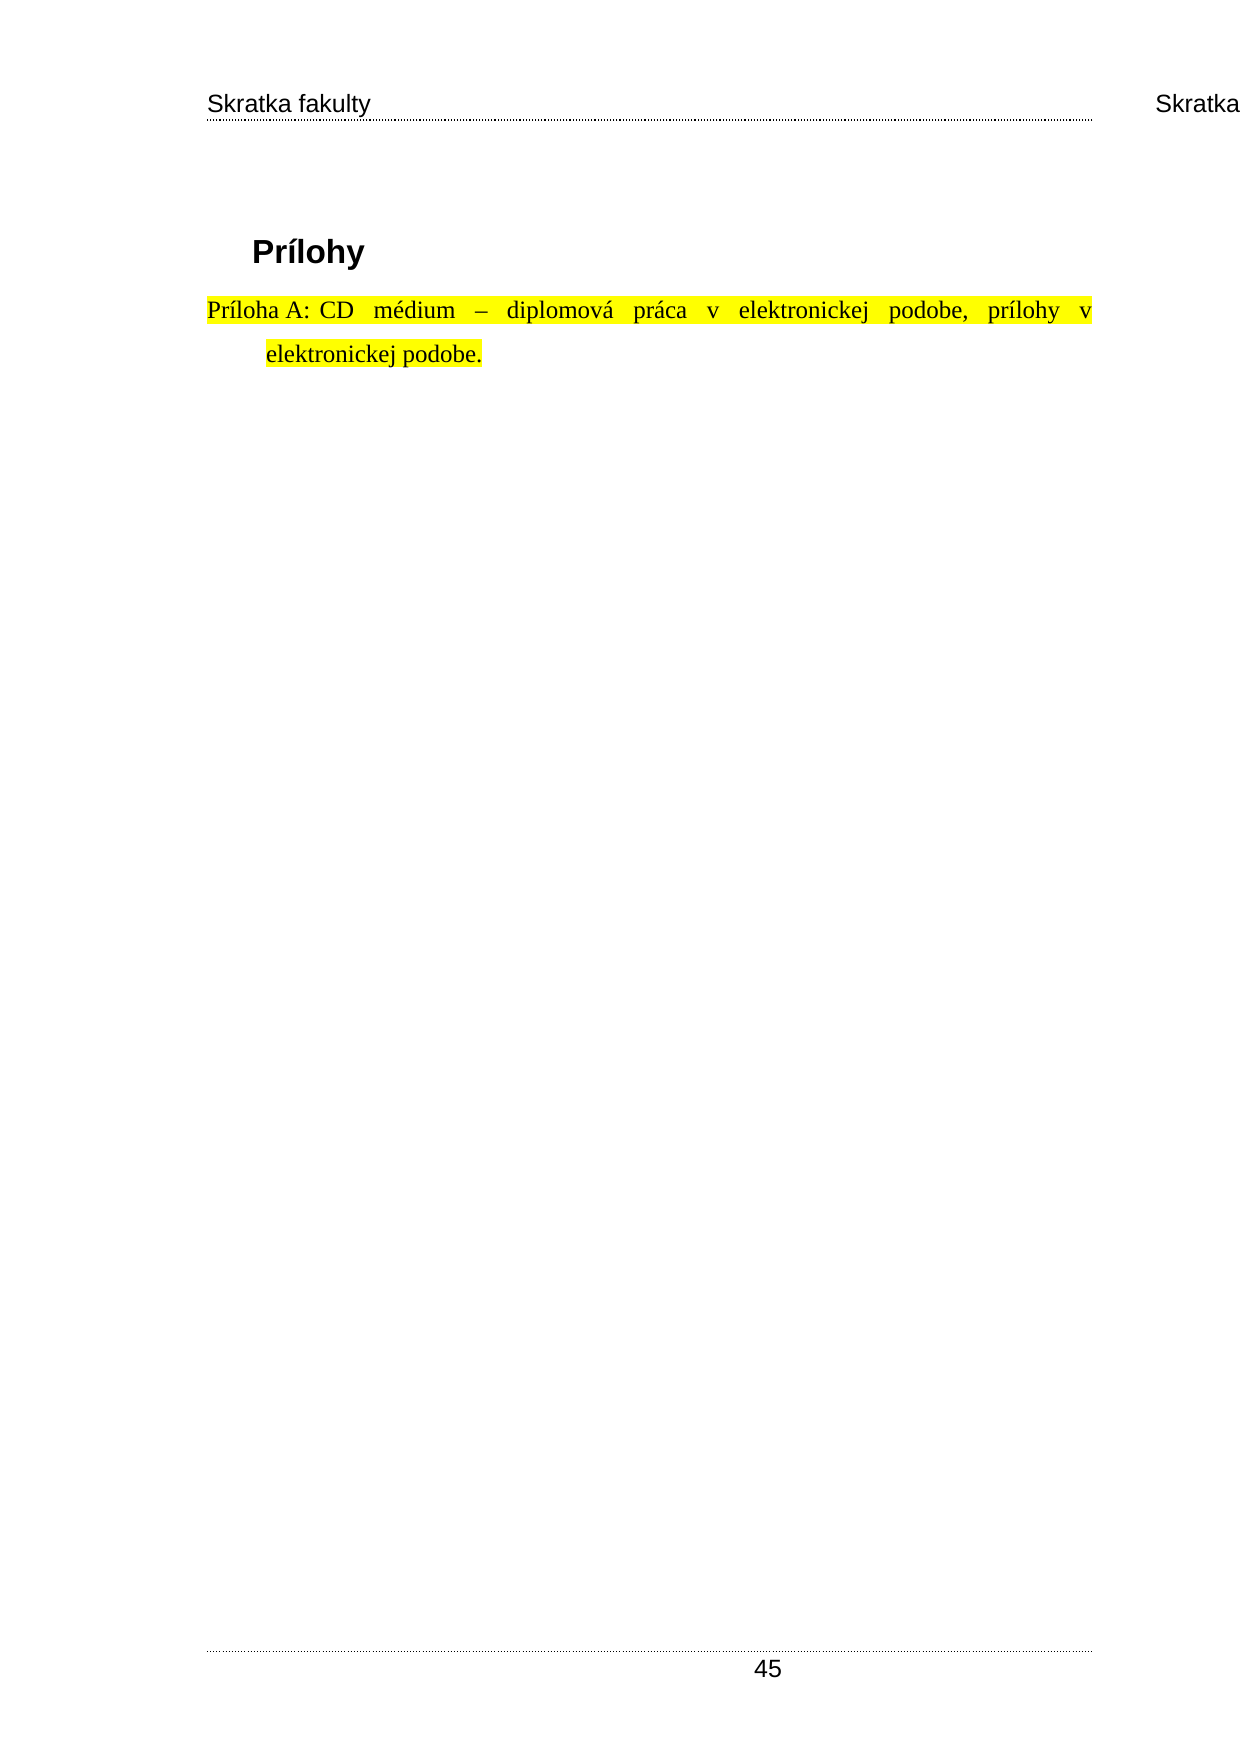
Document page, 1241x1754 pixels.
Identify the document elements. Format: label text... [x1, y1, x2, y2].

list CD médium – diplomová práca v elektronickej podobe, prílohy v elektronickej podobe. [207, 296, 1092, 367]
list Prílohy [207, 232, 1092, 270]
